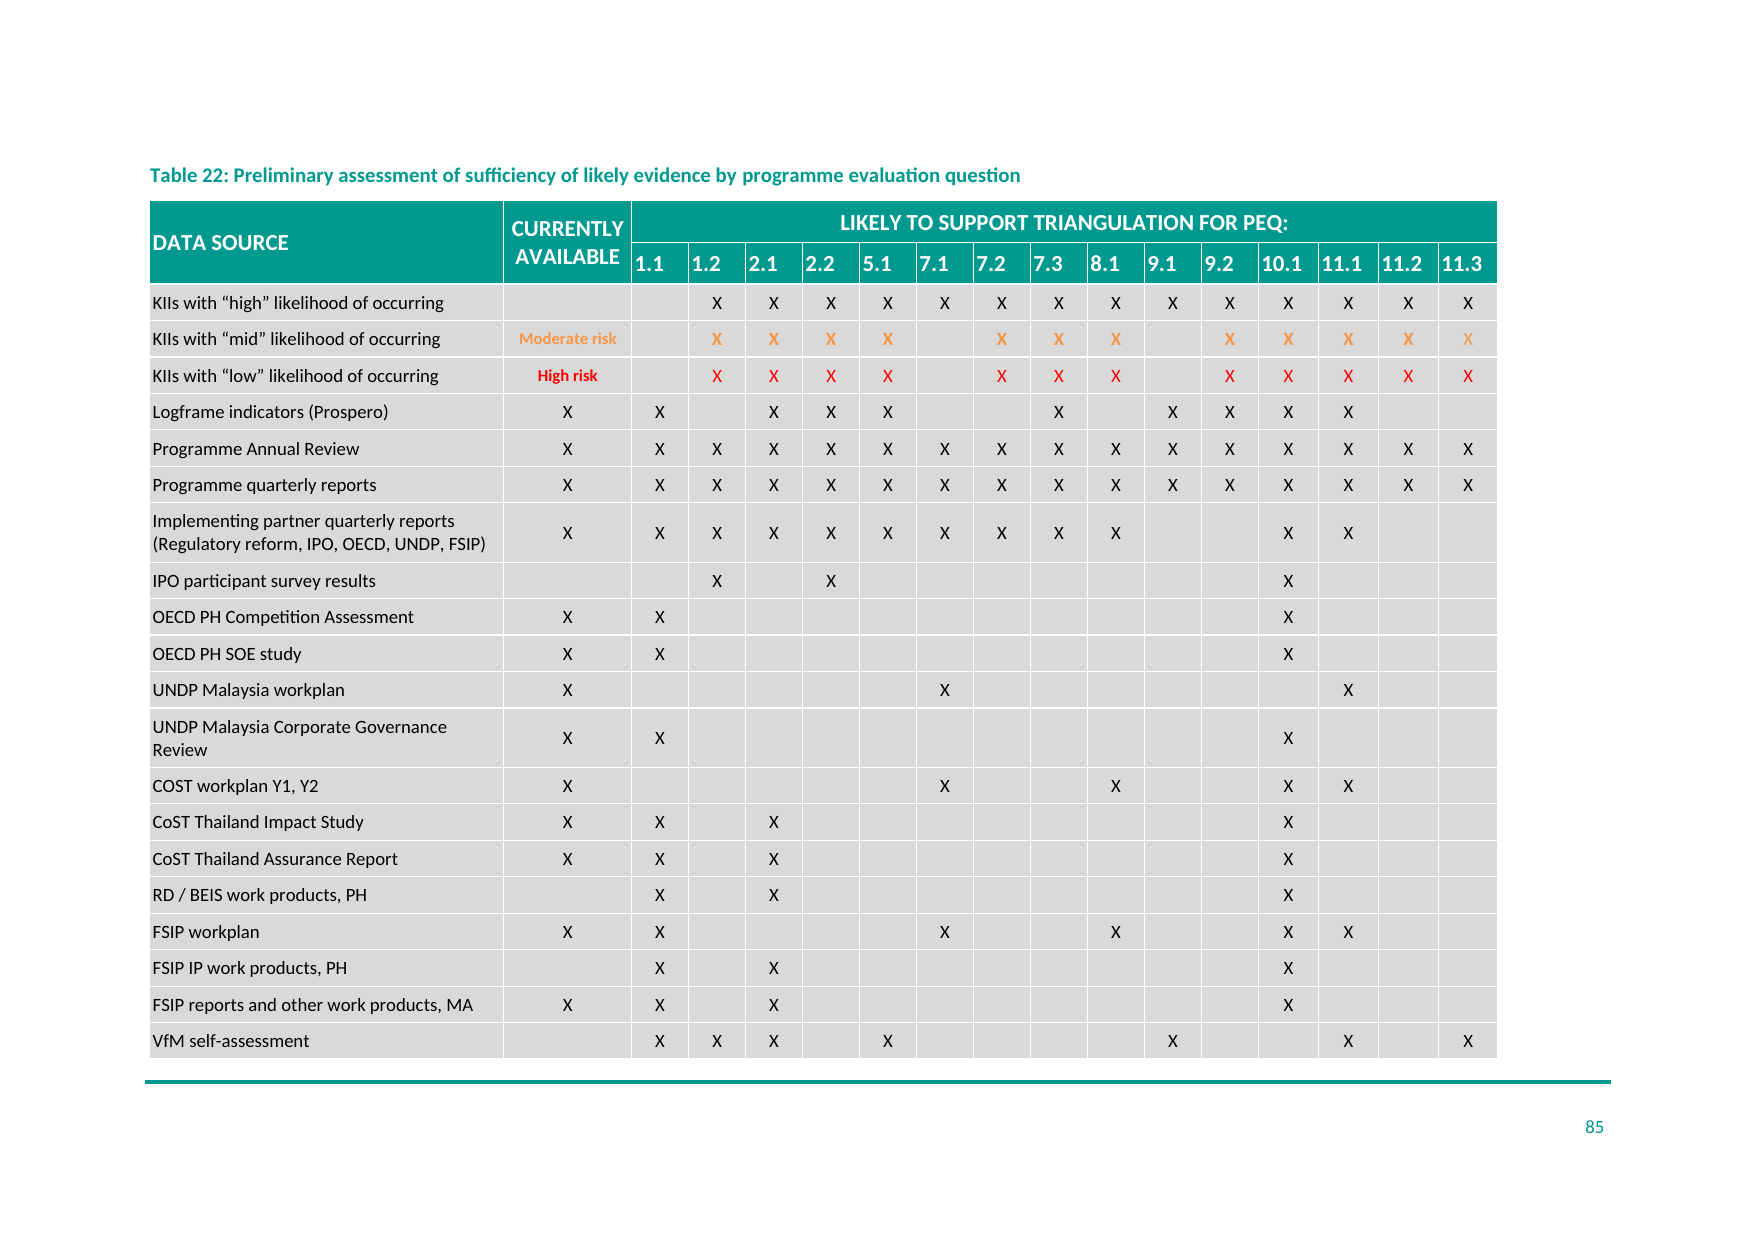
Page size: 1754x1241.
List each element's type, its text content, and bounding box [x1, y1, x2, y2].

table_cell X [689, 467, 745, 502]
table_cell Implementing partner quarterly reports (Regulatory reform, IPO, OECD, UNDP, FSIP) [150, 503, 503, 562]
table_cell [974, 950, 1030, 986]
table_cell [1145, 321, 1201, 356]
table_cell [860, 599, 916, 634]
table_cell X [1088, 914, 1144, 949]
table_cell X [1319, 1023, 1378, 1058]
table_cell X [746, 950, 802, 986]
table_cell X [917, 672, 973, 707]
table_cell X [803, 503, 859, 562]
table_cell X [632, 430, 688, 466]
table_cell [1379, 599, 1438, 634]
table_cell X [689, 321, 745, 356]
table_cell X [1202, 467, 1258, 502]
table_cell [1202, 914, 1258, 949]
table_cell X [1088, 358, 1144, 393]
table_cell [1202, 1023, 1258, 1058]
table_cell X [860, 467, 916, 502]
table_cell High risk [504, 358, 631, 393]
table_cell IPO participant survey results [150, 563, 503, 598]
table_cell [1319, 877, 1378, 913]
table_cell X [1259, 709, 1318, 767]
table_cell X [1202, 285, 1258, 320]
table_cell [746, 563, 802, 598]
table_cell X [689, 285, 745, 320]
table_cell [1088, 636, 1144, 671]
table_cell [974, 709, 1030, 767]
table_cell X [974, 321, 1030, 356]
table_cell X [1088, 285, 1144, 320]
table_cell [1202, 599, 1258, 634]
table_cell [1031, 877, 1087, 913]
table_cell [860, 672, 916, 707]
table_cell [746, 672, 802, 707]
table_cell X [1259, 394, 1318, 429]
table_cell Logframe indicators (Prospero) [150, 394, 503, 429]
table_cell X [746, 987, 802, 1022]
table_cell [1439, 841, 1497, 876]
table_cell UNDP Malaysia Corporate Governance Review [150, 709, 503, 767]
table_cell [974, 804, 1030, 840]
table_cell X [1259, 914, 1318, 949]
table_cell X [632, 804, 688, 840]
table_cell [974, 563, 1030, 598]
table_cell X [1379, 467, 1438, 502]
table_cell [1145, 950, 1201, 986]
table_cell [689, 841, 745, 876]
table_cell [1379, 987, 1438, 1022]
table_cell [1031, 672, 1087, 707]
table_cell COST workplan Y1, Y2 [150, 768, 503, 803]
table_cell X [1379, 321, 1438, 356]
table_cell X [1259, 599, 1318, 634]
table_cell [689, 394, 745, 429]
table_cell X [689, 1023, 745, 1058]
table_cell [746, 599, 802, 634]
table_cell [1145, 804, 1201, 840]
table_cell [689, 672, 745, 707]
table_cell [504, 285, 631, 320]
table_cell X [689, 358, 745, 393]
table_cell X [504, 599, 631, 634]
table_cell X [1202, 394, 1258, 429]
table_cell [746, 709, 802, 767]
table_cell X [1439, 430, 1497, 466]
table_cell [1439, 503, 1497, 562]
table_cell [689, 950, 745, 986]
table_cell [974, 768, 1030, 803]
table_cell [632, 768, 688, 803]
table_cell X [632, 709, 688, 767]
table_cell X [746, 503, 802, 562]
table_cell X [1202, 358, 1258, 393]
table_cell X [746, 285, 802, 320]
table_cell X [1319, 358, 1378, 393]
table_cell X [1031, 430, 1087, 466]
table_cell [803, 672, 859, 707]
table_cell [746, 768, 802, 803]
table_cell [1202, 563, 1258, 598]
table_cell [1202, 503, 1258, 562]
table_cell X [1319, 430, 1378, 466]
table_cell [1379, 394, 1438, 429]
table_cell X [803, 321, 859, 356]
table_cell [1088, 599, 1144, 634]
table_cell X [504, 467, 631, 502]
table_cell X [974, 285, 1030, 320]
table_cell [917, 709, 973, 767]
table_cell [1031, 987, 1087, 1022]
table_cell [1379, 804, 1438, 840]
table_cell 8.1 [1088, 243, 1144, 283]
table_cell [1202, 768, 1258, 803]
table_cell [1202, 950, 1258, 986]
table_cell X [1439, 285, 1497, 320]
table_cell X [974, 503, 1030, 562]
table_cell X [632, 877, 688, 913]
table_cell [860, 636, 916, 671]
table_cell [689, 636, 745, 671]
table_cell Programme Annual Review [150, 430, 503, 466]
table_cell X [1259, 285, 1318, 320]
table_cell X [1439, 1023, 1497, 1058]
table_cell [1145, 503, 1201, 562]
text Table 22: Preliminary assessment of sufficiency of likely evidence by programme evaluation question [150, 162, 1604, 188]
table_cell [1379, 950, 1438, 986]
table_header DATA SOURCE [150, 201, 503, 283]
table_cell X [504, 503, 631, 562]
table_cell X [1439, 321, 1497, 356]
table_cell X [504, 394, 631, 429]
table_cell [860, 914, 916, 949]
table_cell X [1031, 358, 1087, 393]
table_cell [1031, 563, 1087, 598]
table_cell X [746, 1023, 802, 1058]
table_cell 5.1 [860, 243, 916, 283]
table_cell [917, 563, 973, 598]
table_cell [1145, 987, 1201, 1022]
table_cell X [974, 467, 1030, 502]
table_cell [1145, 636, 1201, 671]
table_cell OECD PH Competition Assessment [150, 599, 503, 634]
table_cell [1088, 804, 1144, 840]
table_cell X [1379, 430, 1438, 466]
table_cell [974, 877, 1030, 913]
table_cell X [917, 285, 973, 320]
table_cell X [1088, 430, 1144, 466]
table_cell [1439, 636, 1497, 671]
table_cell [1319, 841, 1378, 876]
table_cell [860, 709, 916, 767]
table_cell [504, 563, 631, 598]
table_cell CoST Thailand Assurance Report [150, 841, 503, 876]
table_cell [504, 950, 631, 986]
table_cell X [1319, 321, 1378, 356]
table_cell [1031, 599, 1087, 634]
table_cell [860, 841, 916, 876]
table_cell [1439, 768, 1497, 803]
table_cell KIIs with “high” likelihood of occurring [150, 285, 503, 320]
table_cell [917, 1023, 973, 1058]
table_cell [1439, 987, 1497, 1022]
table_cell X [803, 285, 859, 320]
table_cell [803, 804, 859, 840]
table_cell [860, 563, 916, 598]
table_cell X [1088, 768, 1144, 803]
table_cell KIIs with “low” likelihood of occurring [150, 358, 503, 393]
table_cell X [746, 804, 802, 840]
table_cell [1319, 599, 1378, 634]
table_cell [1145, 841, 1201, 876]
table_cell [1439, 709, 1497, 767]
table_cell X [1202, 430, 1258, 466]
table_cell [689, 987, 745, 1022]
table_cell X [632, 394, 688, 429]
table_cell [1031, 804, 1087, 840]
table_cell X [1259, 563, 1318, 598]
table_cell X [632, 987, 688, 1022]
table_cell [1319, 636, 1378, 671]
table_cell [1088, 987, 1144, 1022]
table_cell [1439, 877, 1497, 913]
table_cell X [632, 914, 688, 949]
table_cell X [803, 467, 859, 502]
table_cell [689, 877, 745, 913]
table_cell [689, 914, 745, 949]
table_cell [974, 914, 1030, 949]
table_cell X [1031, 285, 1087, 320]
table_cell [1379, 914, 1438, 949]
table_cell 7.1 [917, 243, 973, 283]
table_cell [689, 709, 745, 767]
table_cell [1439, 599, 1497, 634]
table_cell X [803, 358, 859, 393]
table_cell X [1259, 987, 1318, 1022]
table_cell X [1259, 430, 1318, 466]
table_cell X [689, 430, 745, 466]
table_cell [803, 841, 859, 876]
table_cell X [504, 987, 631, 1022]
table_cell X [860, 285, 916, 320]
table_cell X [746, 430, 802, 466]
table_cell [1202, 804, 1258, 840]
table_cell [803, 914, 859, 949]
table_cell X [632, 503, 688, 562]
table_cell X [917, 914, 973, 949]
table_cell [917, 804, 973, 840]
table_cell 2.1 [746, 243, 802, 283]
table_cell [917, 599, 973, 634]
table_cell [1319, 804, 1378, 840]
table_cell [1379, 672, 1438, 707]
table_cell [1088, 877, 1144, 913]
table_cell [1319, 709, 1378, 767]
table_cell [1031, 1023, 1087, 1058]
table_cell [1145, 709, 1201, 767]
table_cell X [1439, 358, 1497, 393]
table_cell [917, 321, 973, 356]
table_cell [974, 672, 1030, 707]
table_cell X [860, 321, 916, 356]
table_cell X [746, 321, 802, 356]
table_cell X [632, 841, 688, 876]
table_cell [1439, 394, 1497, 429]
table_cell VfM self-assessment [150, 1023, 503, 1058]
table_cell X [803, 394, 859, 429]
table_cell [860, 950, 916, 986]
table_cell FSIP IP work products, PH [150, 950, 503, 986]
table_cell X [1259, 358, 1318, 393]
table_cell X [1319, 768, 1378, 803]
table_cell X [632, 636, 688, 671]
table_cell [1379, 877, 1438, 913]
table_cell [1088, 563, 1144, 598]
table_cell X [803, 563, 859, 598]
table_cell [1202, 636, 1258, 671]
table_cell [860, 768, 916, 803]
table_cell [689, 599, 745, 634]
table_cell 7.3 [1031, 243, 1087, 283]
table_header LIKELY TO SUPPORT TRIANGULATION FOR PEQ: [632, 201, 1497, 242]
table_cell X [504, 430, 631, 466]
table_cell [1319, 563, 1378, 598]
table_cell [917, 358, 973, 393]
table_cell [860, 804, 916, 840]
table_cell [1379, 768, 1438, 803]
table_cell X [1031, 467, 1087, 502]
table_cell X [1145, 285, 1201, 320]
table_cell [917, 987, 973, 1022]
table_cell X [1319, 672, 1378, 707]
table_cell [1259, 672, 1318, 707]
table_cell [1145, 358, 1201, 393]
table_cell [1031, 841, 1087, 876]
table_cell [1259, 1023, 1318, 1058]
table_cell CoST Thailand Impact Study [150, 804, 503, 840]
table_cell X [1088, 321, 1144, 356]
table_cell [1439, 672, 1497, 707]
table_cell 9.1 [1145, 243, 1201, 283]
table_cell X [1379, 358, 1438, 393]
table_cell X [1031, 503, 1087, 562]
table_cell FSIP reports and other work products, MA [150, 987, 503, 1022]
table_cell [1202, 841, 1258, 876]
table_cell X [689, 503, 745, 562]
table_cell Programme quarterly reports [150, 467, 503, 502]
table_cell X [632, 599, 688, 634]
table_cell [974, 599, 1030, 634]
table_cell X [1088, 503, 1144, 562]
table_cell 7.2 [974, 243, 1030, 283]
table_cell [1088, 394, 1144, 429]
table_cell [1202, 672, 1258, 707]
table_cell [803, 950, 859, 986]
table_cell X [1145, 1023, 1201, 1058]
table_cell X [1259, 841, 1318, 876]
table_cell X [1202, 321, 1258, 356]
table_cell X [1319, 285, 1378, 320]
table_cell [504, 877, 631, 913]
table_cell X [1259, 321, 1318, 356]
table_cell X [974, 358, 1030, 393]
table_cell [1031, 709, 1087, 767]
table_cell [1145, 877, 1201, 913]
table_cell [1088, 841, 1144, 876]
table_cell [1145, 599, 1201, 634]
table_cell X [1145, 430, 1201, 466]
table_cell X [1379, 285, 1438, 320]
table_cell X [1319, 467, 1378, 502]
table_cell [803, 877, 859, 913]
table_cell X [746, 467, 802, 502]
table_cell X [917, 768, 973, 803]
table_cell [1088, 709, 1144, 767]
table_cell X [1259, 467, 1318, 502]
table_cell X [1088, 467, 1144, 502]
table_cell X [504, 914, 631, 949]
table_cell X [917, 430, 973, 466]
table_cell X [504, 709, 631, 767]
table_cell [1088, 672, 1144, 707]
table_cell [1145, 563, 1201, 598]
table_cell [1439, 563, 1497, 598]
table_cell [974, 394, 1030, 429]
table_cell [974, 987, 1030, 1022]
table_cell [689, 768, 745, 803]
table_cell [632, 285, 688, 320]
table_cell [632, 672, 688, 707]
table_cell X [746, 358, 802, 393]
table_cell X [917, 467, 973, 502]
table_cell 11.1 [1319, 243, 1378, 283]
table_cell [1439, 950, 1497, 986]
table_cell [746, 636, 802, 671]
table_cell [1202, 877, 1258, 913]
table_cell [1379, 1023, 1438, 1058]
table_cell X [1319, 503, 1378, 562]
table_cell [1031, 914, 1087, 949]
table_cell X [746, 877, 802, 913]
table_cell [1202, 709, 1258, 767]
table_cell [1379, 563, 1438, 598]
table_cell [1145, 768, 1201, 803]
table_cell Moderate risk [504, 321, 631, 356]
table_cell X [860, 430, 916, 466]
table_cell X [1259, 636, 1318, 671]
table_cell X [504, 804, 631, 840]
table_cell X [1145, 467, 1201, 502]
table_cell [803, 636, 859, 671]
table_cell [1031, 768, 1087, 803]
table_cell X [1031, 394, 1087, 429]
table_cell [1439, 914, 1497, 949]
table_cell [860, 877, 916, 913]
table_cell X [632, 467, 688, 502]
table_cell [1202, 987, 1258, 1022]
table_cell UNDP Malaysia workplan [150, 672, 503, 707]
table_cell [1319, 987, 1378, 1022]
table_cell [917, 841, 973, 876]
table_cell [917, 636, 973, 671]
table_cell X [746, 394, 802, 429]
table_cell 9.2 [1202, 243, 1258, 283]
table_cell FSIP workplan [150, 914, 503, 949]
table_cell X [504, 841, 631, 876]
table_cell KIIs with “mid” likelihood of occurring [150, 321, 503, 356]
table_cell X [1319, 394, 1378, 429]
table_cell [504, 1023, 631, 1058]
table_cell 2.2 [803, 243, 859, 283]
table_cell 1.2 [689, 243, 745, 283]
table_cell 11.2 [1379, 243, 1438, 283]
table_cell [632, 321, 688, 356]
table_cell [1088, 950, 1144, 986]
table_cell [632, 358, 688, 393]
table_cell X [632, 950, 688, 986]
table_cell X [504, 672, 631, 707]
table_cell [1145, 914, 1201, 949]
table_cell X [860, 394, 916, 429]
table_cell [803, 987, 859, 1022]
table_cell [1439, 804, 1497, 840]
table_cell 11.3 [1439, 243, 1497, 283]
table_cell X [1031, 321, 1087, 356]
table_cell X [689, 563, 745, 598]
table_cell [803, 1023, 859, 1058]
table_cell [974, 841, 1030, 876]
table_cell X [1259, 804, 1318, 840]
table_cell X [1439, 467, 1497, 502]
table_cell [1319, 950, 1378, 986]
table_cell [974, 1023, 1030, 1058]
table_cell [1088, 1023, 1144, 1058]
table_cell [803, 768, 859, 803]
table_cell X [917, 503, 973, 562]
table_cell [1379, 709, 1438, 767]
table_cell [803, 599, 859, 634]
table_cell RD / BEIS work products, PH [150, 877, 503, 913]
table_cell X [1259, 503, 1318, 562]
table_cell X [860, 358, 916, 393]
table_cell [917, 394, 973, 429]
table_cell X [1319, 914, 1378, 949]
table_cell 1.1 [632, 243, 688, 283]
table_cell X [504, 636, 631, 671]
table_cell X [803, 430, 859, 466]
table_cell X [746, 841, 802, 876]
table_cell [1379, 636, 1438, 671]
table_cell X [1259, 768, 1318, 803]
table_cell [1031, 636, 1087, 671]
table_cell X [860, 1023, 916, 1058]
table_cell X [1259, 950, 1318, 986]
table_cell [917, 877, 973, 913]
table_cell [632, 563, 688, 598]
table_cell [1031, 950, 1087, 986]
table_cell X [860, 503, 916, 562]
table_header CURRENTLY AVAILABLE [504, 201, 631, 283]
table_cell X [974, 430, 1030, 466]
table_cell [1379, 503, 1438, 562]
table_cell [689, 804, 745, 840]
table_cell [1145, 672, 1201, 707]
table_cell X [632, 1023, 688, 1058]
table_cell X [1145, 394, 1201, 429]
table_cell [974, 636, 1030, 671]
table_cell 10.1 [1259, 243, 1318, 283]
table_cell [917, 950, 973, 986]
table_cell X [1259, 877, 1318, 913]
table_cell [803, 709, 859, 767]
table_cell OECD PH SOE study [150, 636, 503, 671]
table_cell [860, 987, 916, 1022]
table_cell X [504, 768, 631, 803]
table_cell [746, 914, 802, 949]
table_cell [1379, 841, 1438, 876]
